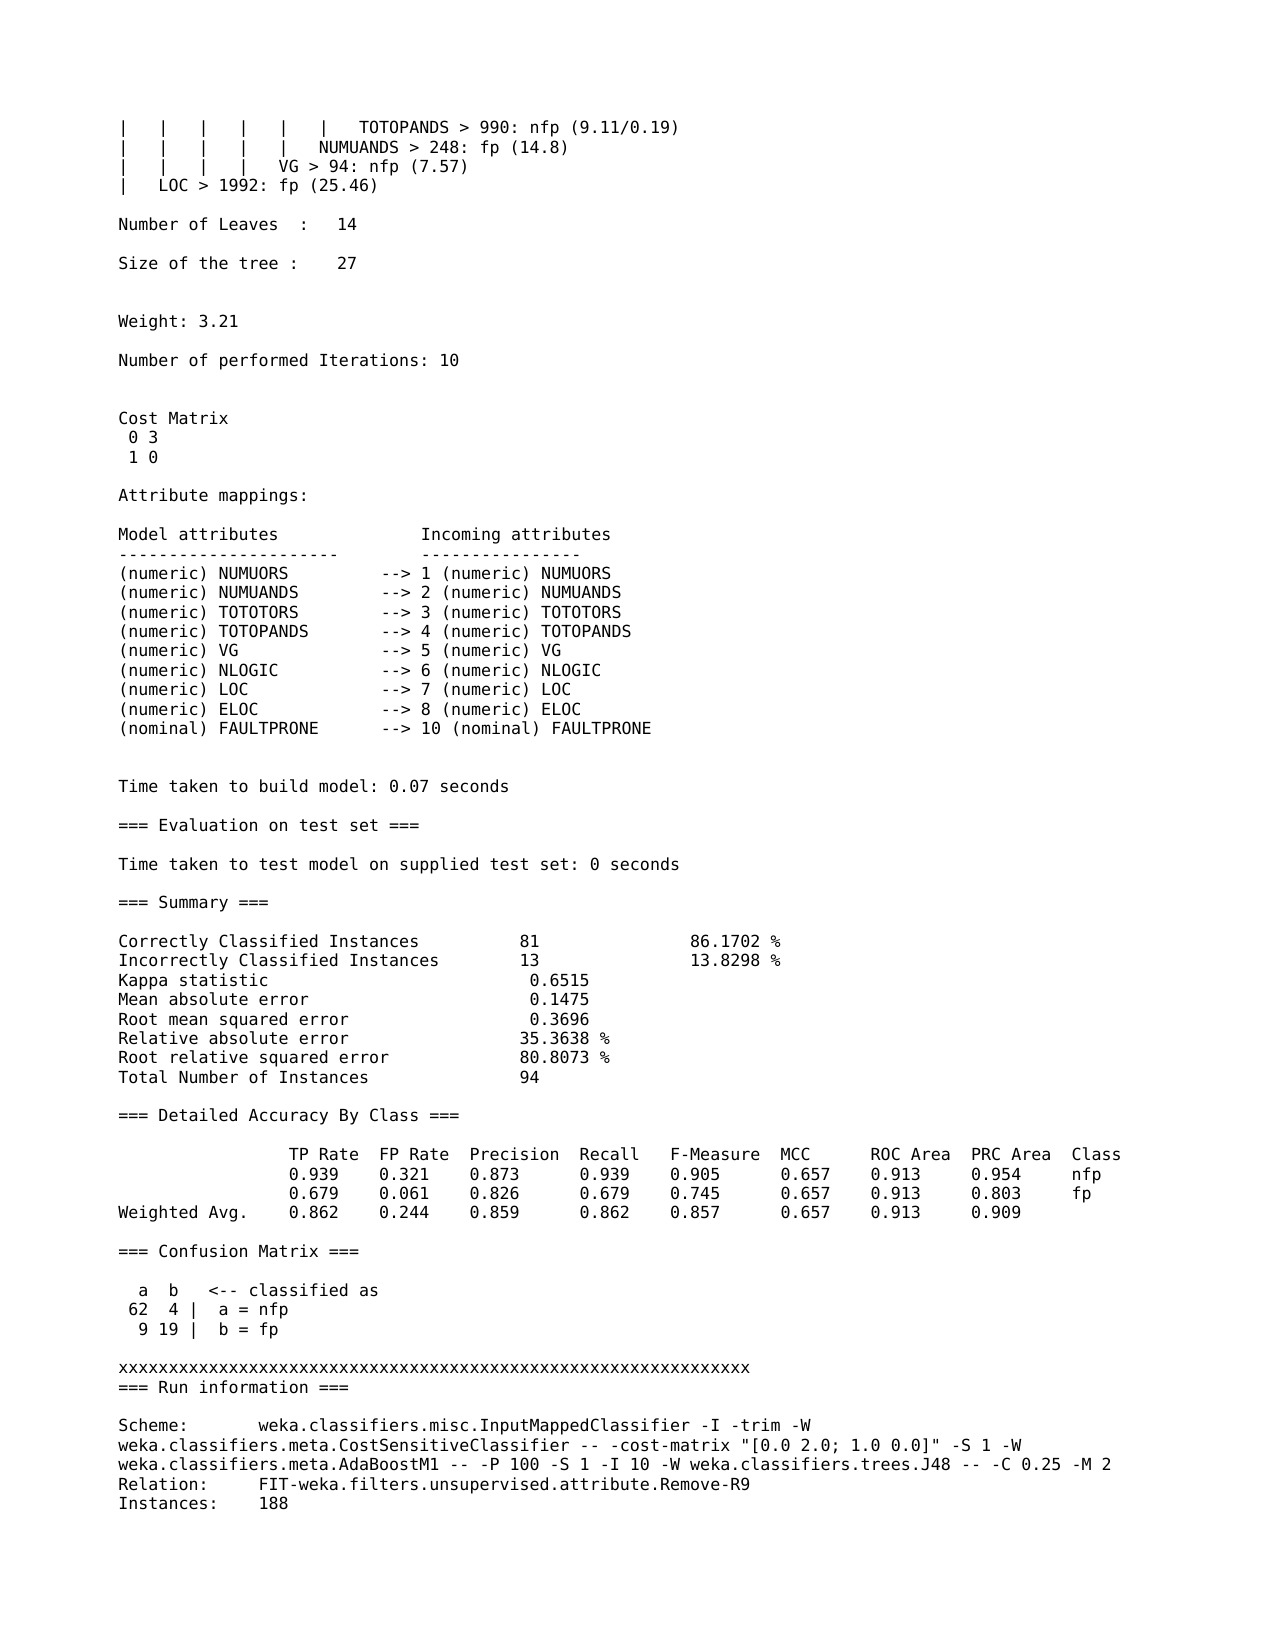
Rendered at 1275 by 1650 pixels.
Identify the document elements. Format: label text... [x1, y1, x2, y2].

text | | | | | NUMUANDS > 248: fp (14.8) [118, 137, 1157, 157]
text Time taken to test model on supplied test set: 0 seconds [118, 854, 1157, 874]
text Scheme: weka.classifiers.misc.InputMappedClassifier -I -trim -W weka.classifiers.meta.CostSensitiveClassifier -- -cost-matrix "[0.0 2.0; 1.0 0.0]" -S 1 -W weka.classifiers.meta.AdaBoostM1 -- -P 100 -S 1 -I 10 -W weka.classifiers.trees.J48 -- -C 0.25 -M 2 [118, 1416, 1157, 1474]
text Cost Matrix [118, 409, 1157, 428]
text Total Number of Instances 94 [118, 1067, 1157, 1087]
text Time taken to build model: 0.07 seconds [118, 777, 1157, 796]
text 62 4 | a = nfp [118, 1300, 1157, 1319]
text TP Rate FP Rate Precision Recall F-Measure MCC ROC Area PRC Area Class [118, 1145, 1157, 1164]
text Instances: 188 [118, 1494, 1157, 1513]
text 1 0 [118, 447, 1157, 467]
text Relation: FIT-weka.filters.unsupervised.attribute.Remove-R9 [118, 1474, 1157, 1494]
text Size of the tree : 27 [118, 254, 1157, 273]
text Number of performed Iterations: 10 [118, 351, 1157, 370]
text Model attributes Incoming attributes [118, 525, 1157, 544]
text (numeric) VG --> 5 (numeric) VG [118, 641, 1157, 661]
text Weighted Avg. 0.862 0.244 0.859 0.862 0.857 0.657 0.913 0.909 [118, 1203, 1157, 1222]
text (numeric) NLOGIC --> 6 (numeric) NLOGIC [118, 661, 1157, 680]
text === Evaluation on test set === [118, 816, 1157, 835]
text === Detailed Accuracy By Class === [118, 1106, 1157, 1126]
text Number of Leaves : 14 [118, 215, 1157, 234]
text (numeric) TOTOTORS --> 3 (numeric) TOTOTORS [118, 602, 1157, 622]
text (nominal) FAULTPRONE --> 10 (nominal) FAULTPRONE [118, 719, 1157, 738]
text | | | | | | TOTOPANDS > 990: nfp (9.11/0.19) [118, 118, 1157, 137]
text (numeric) NUMUORS --> 1 (numeric) NUMUORS [118, 564, 1157, 583]
text Correctly Classified Instances 81 86.1702 % [118, 932, 1157, 951]
text | LOC > 1992: fp (25.46) [118, 176, 1157, 196]
text Root mean squared error 0.3696 [118, 1009, 1157, 1029]
text (numeric) ELOC --> 8 (numeric) ELOC [118, 699, 1157, 719]
text Attribute mappings: [118, 486, 1157, 506]
text Root relative squared error 80.8073 % [118, 1048, 1157, 1067]
text 0 3 [118, 428, 1157, 447]
text | | | | VG > 94: nfp (7.57) [118, 157, 1157, 176]
text Weight: 3.21 [118, 312, 1157, 331]
text === Summary === [118, 893, 1157, 912]
text (numeric) TOTOPANDS --> 4 (numeric) TOTOPANDS [118, 622, 1157, 641]
text a b <-- classified as [118, 1281, 1157, 1300]
text xxxxxxxxxxxxxxxxxxxxxxxxxxxxxxxxxxxxxxxxxxxxxxxxxxxxxxxxxxxxxxx [118, 1358, 1157, 1377]
text === Run information === [118, 1377, 1157, 1397]
text 0.939 0.321 0.873 0.939 0.905 0.657 0.913 0.954 nfp [118, 1164, 1157, 1184]
text (numeric) NUMUANDS --> 2 (numeric) NUMUANDS [118, 583, 1157, 602]
text 0.679 0.061 0.826 0.679 0.745 0.657 0.913 0.803 fp [118, 1184, 1157, 1203]
text ---------------------- ---------------- [118, 544, 1157, 564]
text Incorrectly Classified Instances 13 13.8298 % [118, 951, 1157, 971]
text Relative absolute error 35.3638 % [118, 1029, 1157, 1048]
text Kappa statistic 0.6515 [118, 971, 1157, 990]
text Mean absolute error 0.1475 [118, 990, 1157, 1009]
text === Confusion Matrix === [118, 1242, 1157, 1261]
text 9 19 | b = fp [118, 1319, 1157, 1339]
text (numeric) LOC --> 7 (numeric) LOC [118, 680, 1157, 699]
